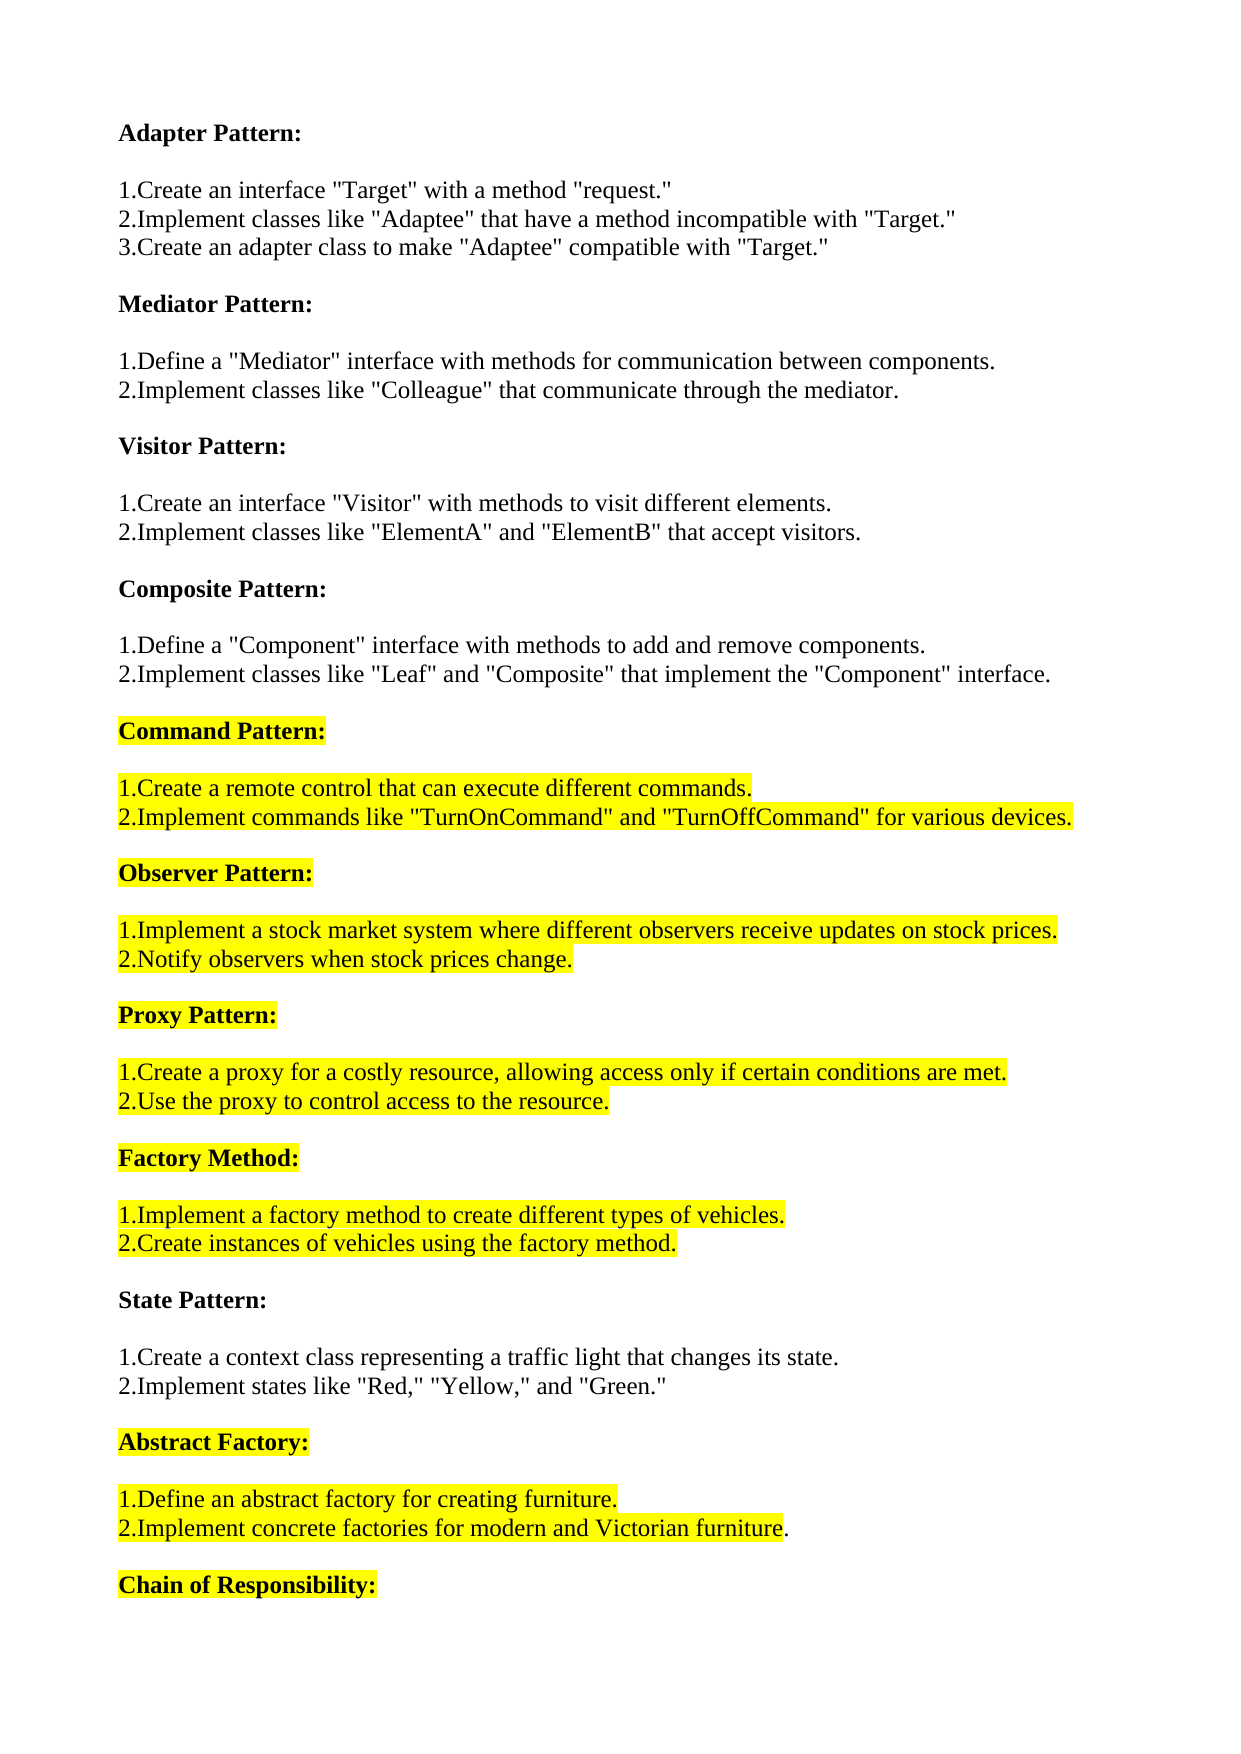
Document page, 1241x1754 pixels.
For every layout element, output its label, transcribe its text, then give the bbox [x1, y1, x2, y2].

text Adapter Pattern: [118, 118, 1122, 147]
text Factory Method: [118, 1143, 1122, 1172]
text 2.Implement classes like "Colleague" that communicate through the mediator. [118, 375, 1122, 403]
text 2.Create instances of vehicles using the factory method. [118, 1228, 1122, 1257]
text 1.Create an interface "Target" with a method "request." [118, 175, 1122, 204]
text 1.Define an abstract factory for creating furniture. [118, 1484, 1122, 1513]
text 1.Implement a factory method to create different types of vehicles. [118, 1200, 1122, 1228]
text 2.Implement classes like "ElementA" and "ElementB" that accept visitors. [118, 517, 1122, 546]
text 1.Create a proxy for a costly resource, allowing access only if certain conditions are met. [118, 1057, 1122, 1086]
text 2.Notify observers when stock prices change. [118, 944, 1122, 973]
text 1.Create an interface "Visitor" with methods to visit different elements. [118, 488, 1122, 517]
text 1.Define a "Component" interface with methods to add and remove components. [118, 631, 1122, 659]
text 2.Implement classes like "Leaf" and "Composite" that implement the "Component" interface. [118, 659, 1122, 688]
text Proxy Pattern: [118, 1001, 1122, 1029]
text 1.Create a context class representing a traffic light that changes its state. [118, 1342, 1122, 1371]
text Visitor Pattern: [118, 431, 1122, 460]
text Mediator Pattern: [118, 289, 1122, 318]
text 3.Create an adapter class to make "Adaptee" compatible with "Target." [118, 232, 1122, 261]
text 1.Implement a stock market system where different observers receive updates on stock prices. [118, 915, 1122, 944]
text 2.Implement concrete factories for modern and Victorian furniture. [118, 1513, 1122, 1542]
text Composite Pattern: [118, 574, 1122, 602]
text Observer Pattern: [118, 858, 1122, 887]
text 1.Create a remote control that can execute different commands. [118, 773, 1122, 802]
text Command Pattern: [118, 716, 1122, 745]
text 2.Use the proxy to control access to the resource. [118, 1086, 1122, 1115]
text Chain of Responsibility: [118, 1570, 1122, 1598]
text 2.Implement states like "Red," "Yellow," and "Green." [118, 1371, 1122, 1399]
text 2.Implement commands like "TurnOnCommand" and "TurnOffCommand" for various devices. [118, 802, 1122, 830]
text 1.Define a "Mediator" interface with methods for communication between components. [118, 346, 1122, 375]
text Abstract Factory: [118, 1427, 1122, 1456]
text State Pattern: [118, 1285, 1122, 1314]
text 2.Implement classes like "Adaptee" that have a method incompatible with "Target." [118, 204, 1122, 232]
